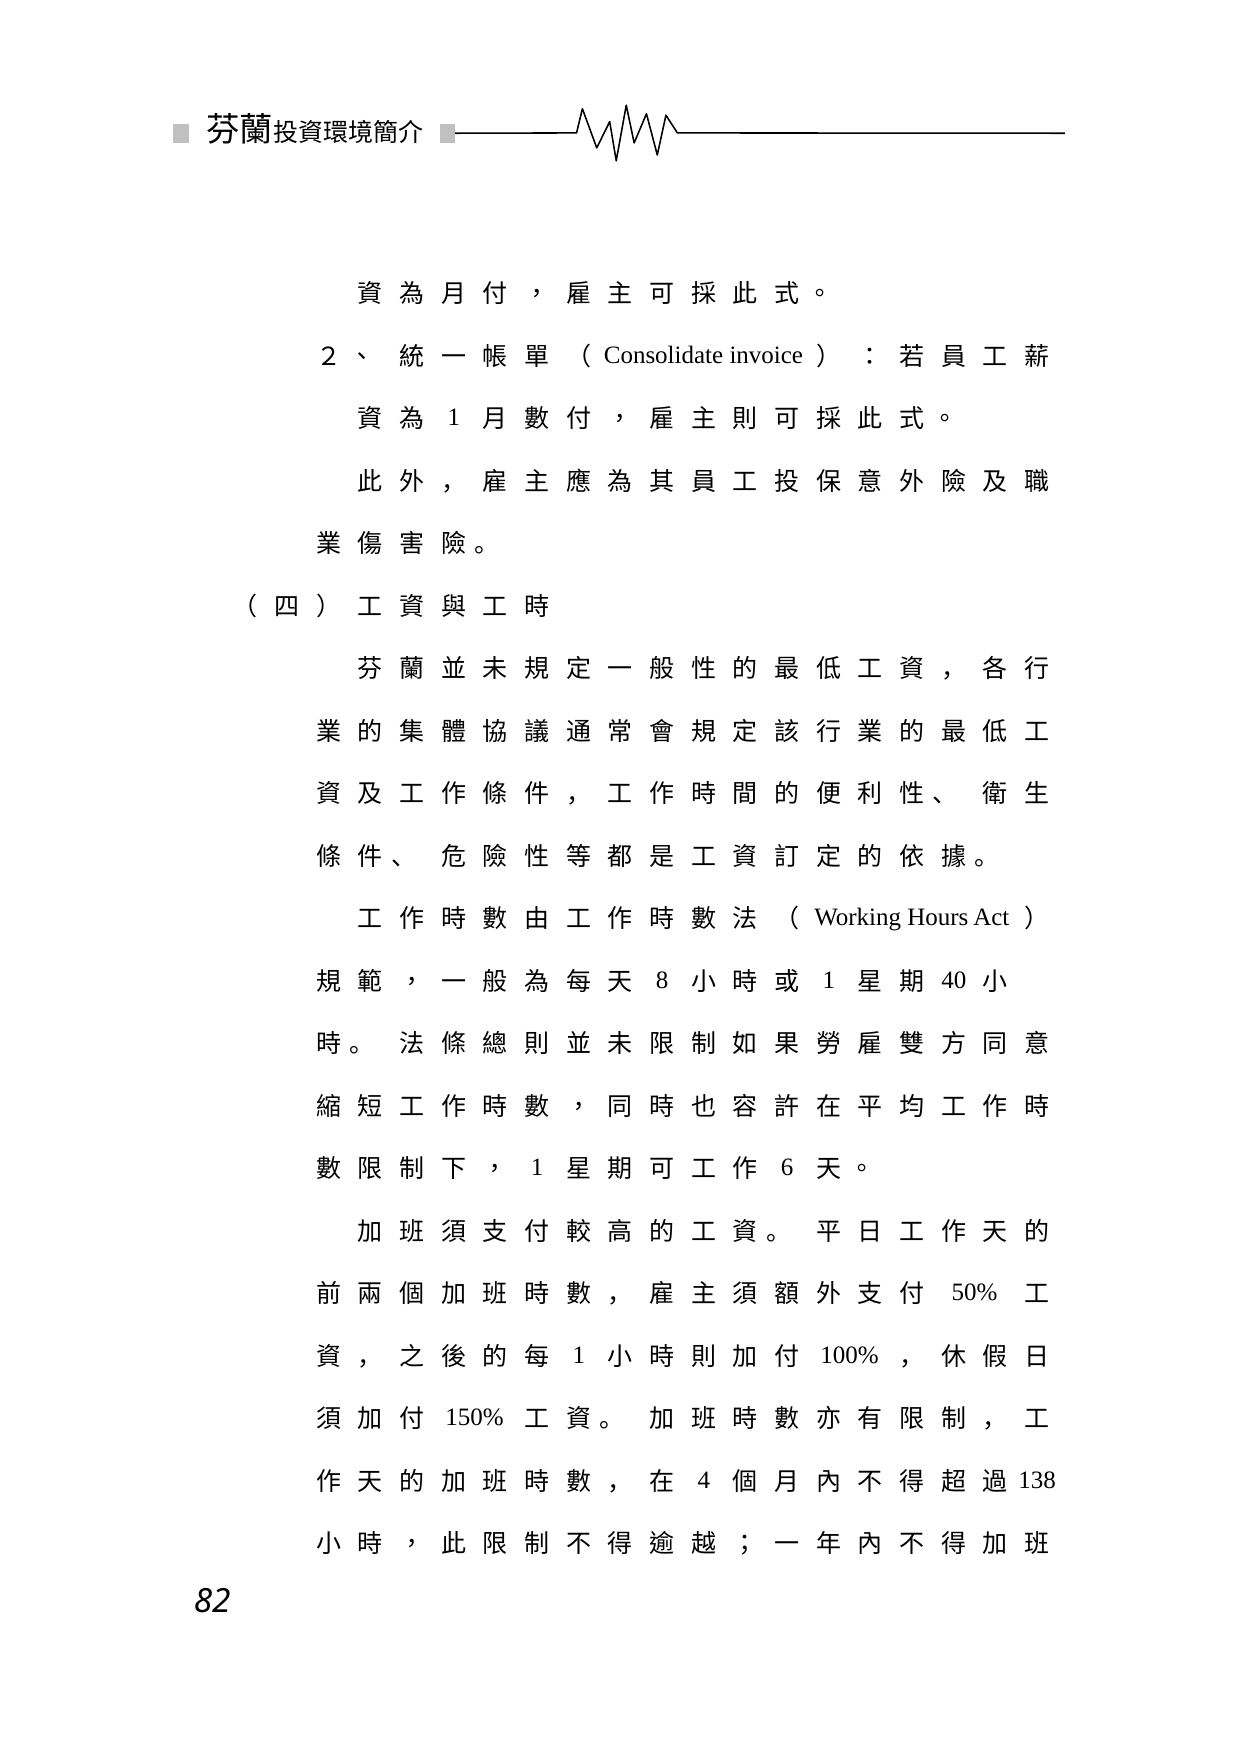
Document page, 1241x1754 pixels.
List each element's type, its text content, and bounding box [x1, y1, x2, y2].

text （四）工資與工時 [207, 563, 1058, 625]
text 工作時數由工作時數法（Working Hours Act）規範，一般為每天8小時或1星期40小時。法條總則並未限制如果勞雇雙方同意縮短工作時數，同時也容許在平均工作時數限制下，1星期可工作6天。 [281, 875, 1058, 1188]
text ２、統一帳單（Consolidate invoice）：若員工薪資為1月數付，雇主則可採此式。 [281, 313, 1058, 438]
text 此外，雇主應為其員工投保意外險及職業傷害險。 [281, 438, 1058, 563]
text 芬蘭並未規定一般性的最低工資，各行業的集體協議通常會規定該行業的最低工資及工作條件，工作時間的便利性、衛生條件、危險性等都是工資訂定的依據。 [281, 625, 1058, 875]
text 加班須支付較高的工資。平日工作天的前兩個加班時數，雇主須額外支付50%工資，之後的每1小時則加付100%，休假日須加付150%工資。加班時數亦有限制，工作天的加班時數，在4個月內不得超過138小時，此限制不得逾越；一年內不得加班 [281, 1188, 1058, 1563]
text 資為月付，雇主可採此式。 [281, 250, 1058, 313]
